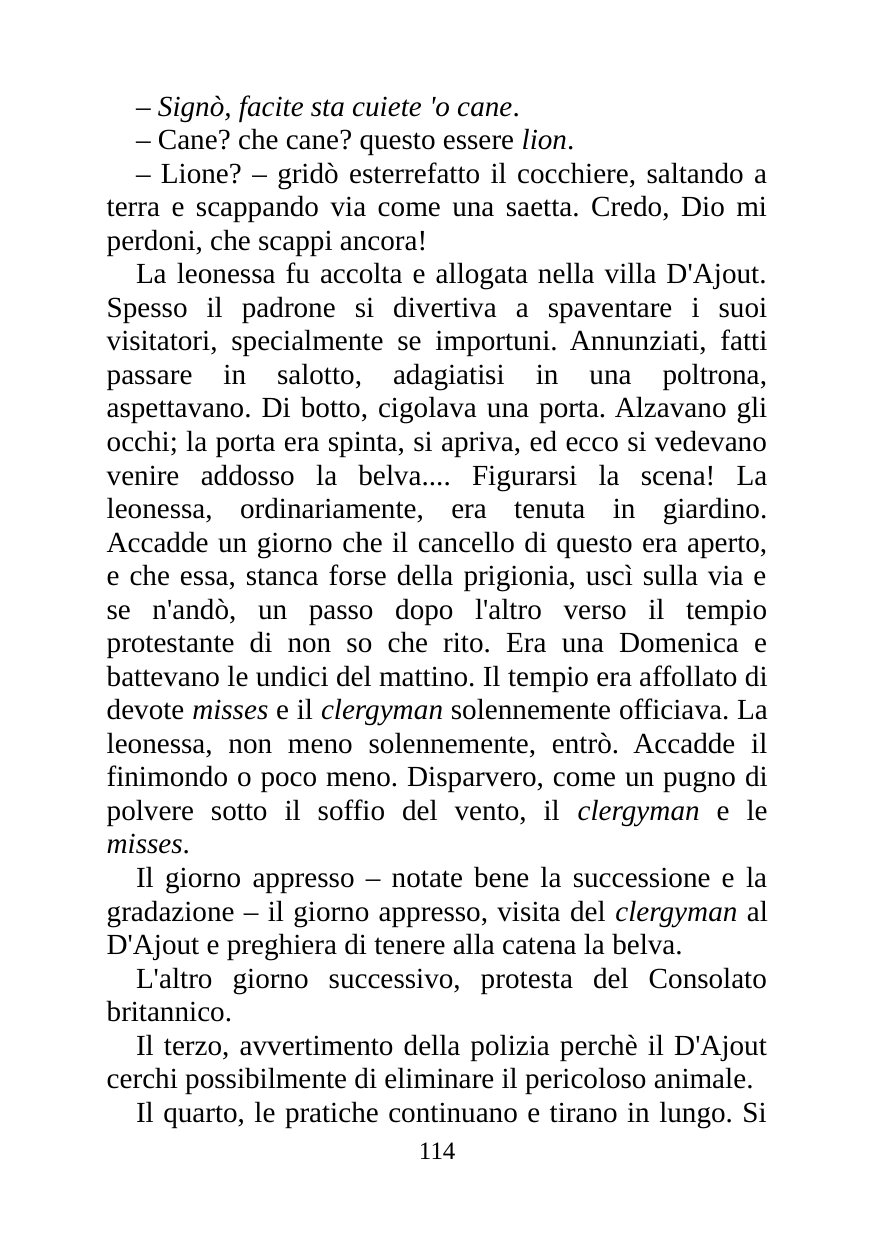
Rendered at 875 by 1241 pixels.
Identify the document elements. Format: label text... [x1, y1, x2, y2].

text L'altro giorno successivo, protesta del Consolato britannico. [106, 961, 768, 1028]
text – Cane? che cane? questo essere lion. [106, 122, 768, 156]
text La leonessa fu accolta e allogata nella villa D'Ajout. Spesso il padrone si divertiva a spaventare i suoi visitatori, specialmente se importuni. Annunziati, fatti passare in salotto, adagiatisi in una poltrona, aspettavano. Di botto, cigolava una porta. Alzavano gli occhi; la porta era spinta, si apriva, ed ecco si vedevano venire addosso la belva.... Figurarsi la scena! La leonessa, ordinariamente, era tenuta in giardino. Accadde un giorno che il cancello di questo era aperto, e che essa, stanca forse della prigionia, uscì sulla via e se n'andò, un passo dopo l'altro verso il tempio protestante di non so che rito. Era una Domenica e battevano le undici del mattino. Il tempio era affollato di devote misses e il clergyman solennemente officiava. La leonessa, non meno solennemente, entrò. Accadde il finimondo o poco meno. Disparvero, come un pugno di polvere sotto il soffio del vento, il clergyman e le misses. [106, 256, 768, 860]
text Il quarto, le pratiche continuano e tirano in lungo. Si [106, 1095, 768, 1128]
text – Lione? – gridò esterrefatto il cocchiere, saltando a terra e scappando via come una saetta. Credo, Dio mi perdoni, che scappi ancora! [106, 156, 768, 256]
text Il giorno appresso – notate bene la successione e la gradazione – il giorno appresso, visita del clergyman al D'Ajout e preghiera di tenere alla catena la belva. [106, 860, 768, 961]
text – Signò, facite sta cuiete 'o cane. [106, 89, 768, 122]
text Il terzo, avvertimento della polizia perchè il D'Ajout cerchi possibilmente di eliminare il pericoloso animale. [106, 1028, 768, 1095]
